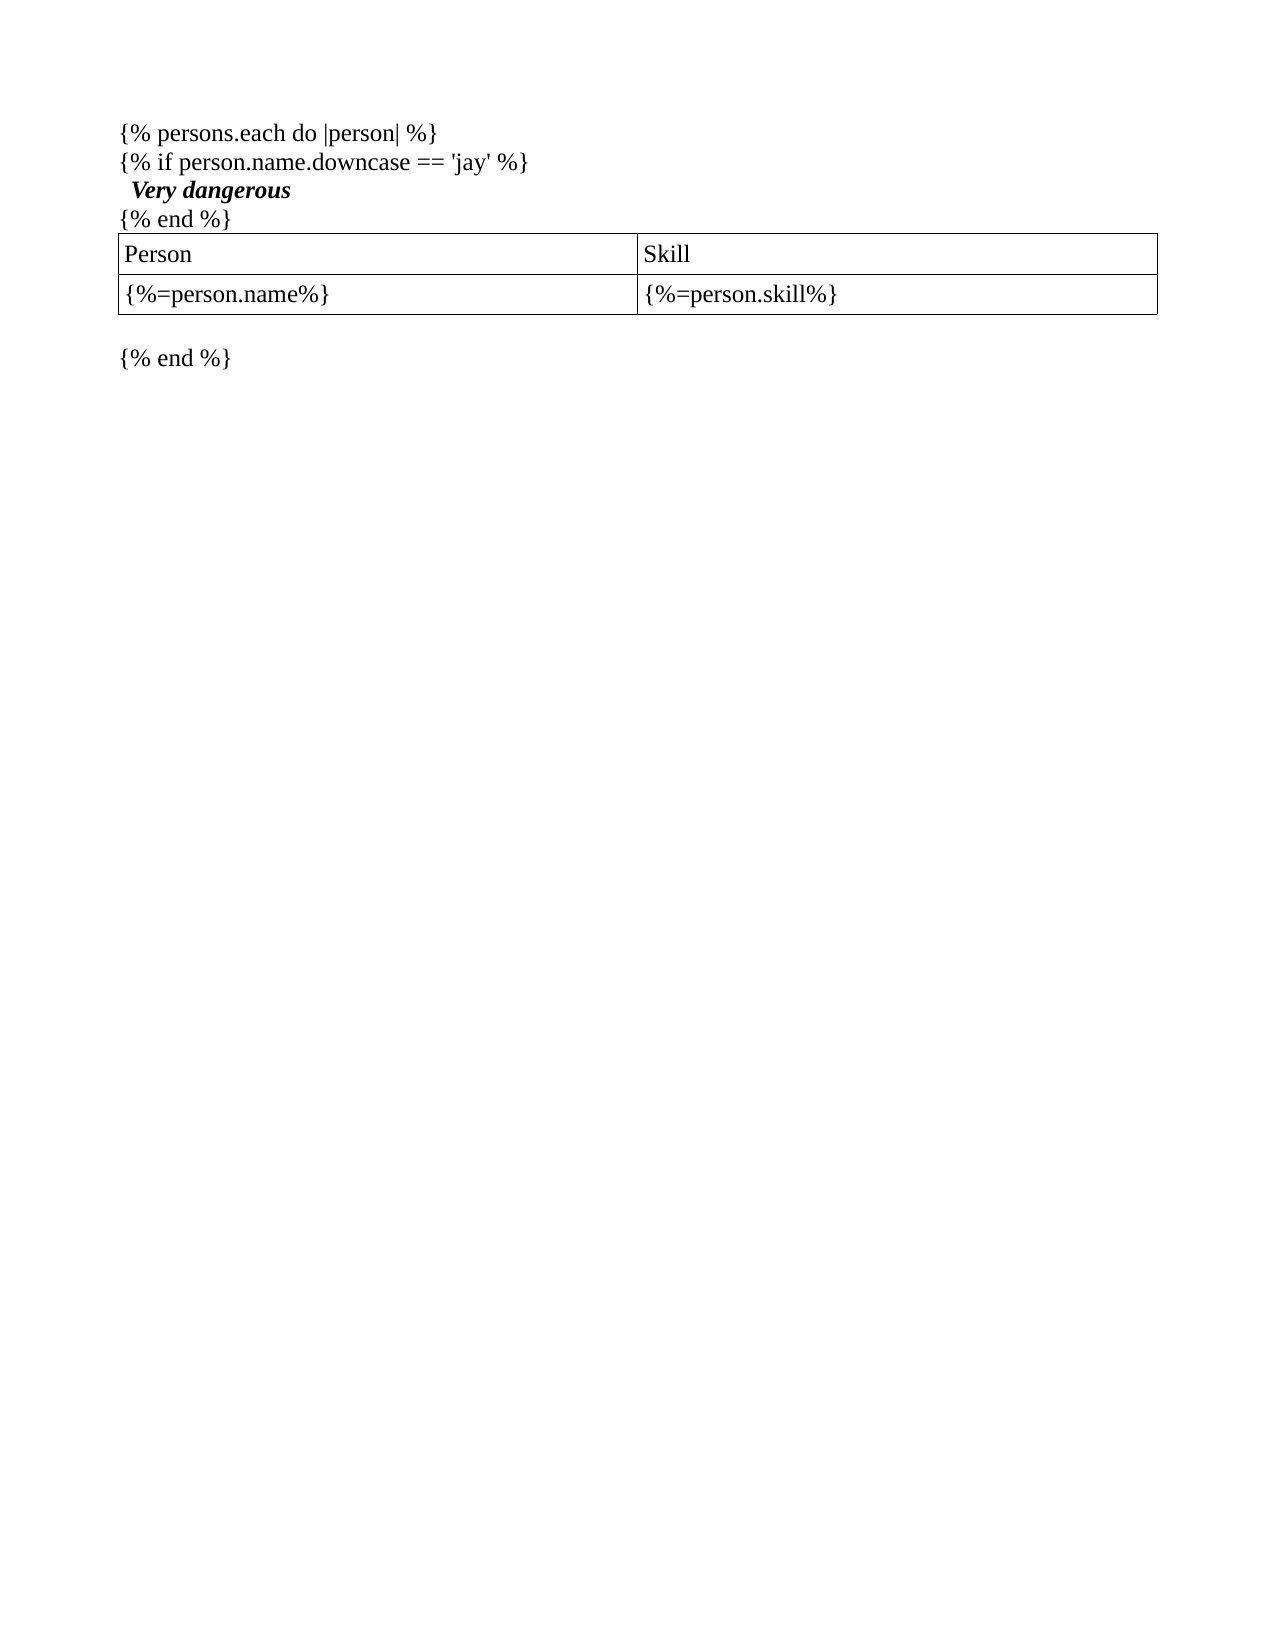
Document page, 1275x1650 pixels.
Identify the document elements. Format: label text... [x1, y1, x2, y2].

text {% end %} [118, 343, 1157, 371]
text {% if person.name.downcase == 'jay' %} [118, 147, 1157, 176]
table_header Person [119, 234, 637, 273]
table_cell {%=person.name%} [119, 275, 637, 314]
table_cell {%=person.skill%} [638, 275, 1157, 314]
text {% end %} [118, 204, 1157, 233]
text Very dangerous [118, 176, 1157, 204]
text {% persons.each do |person| %} [118, 118, 1157, 147]
table_header Skill [638, 234, 1157, 273]
